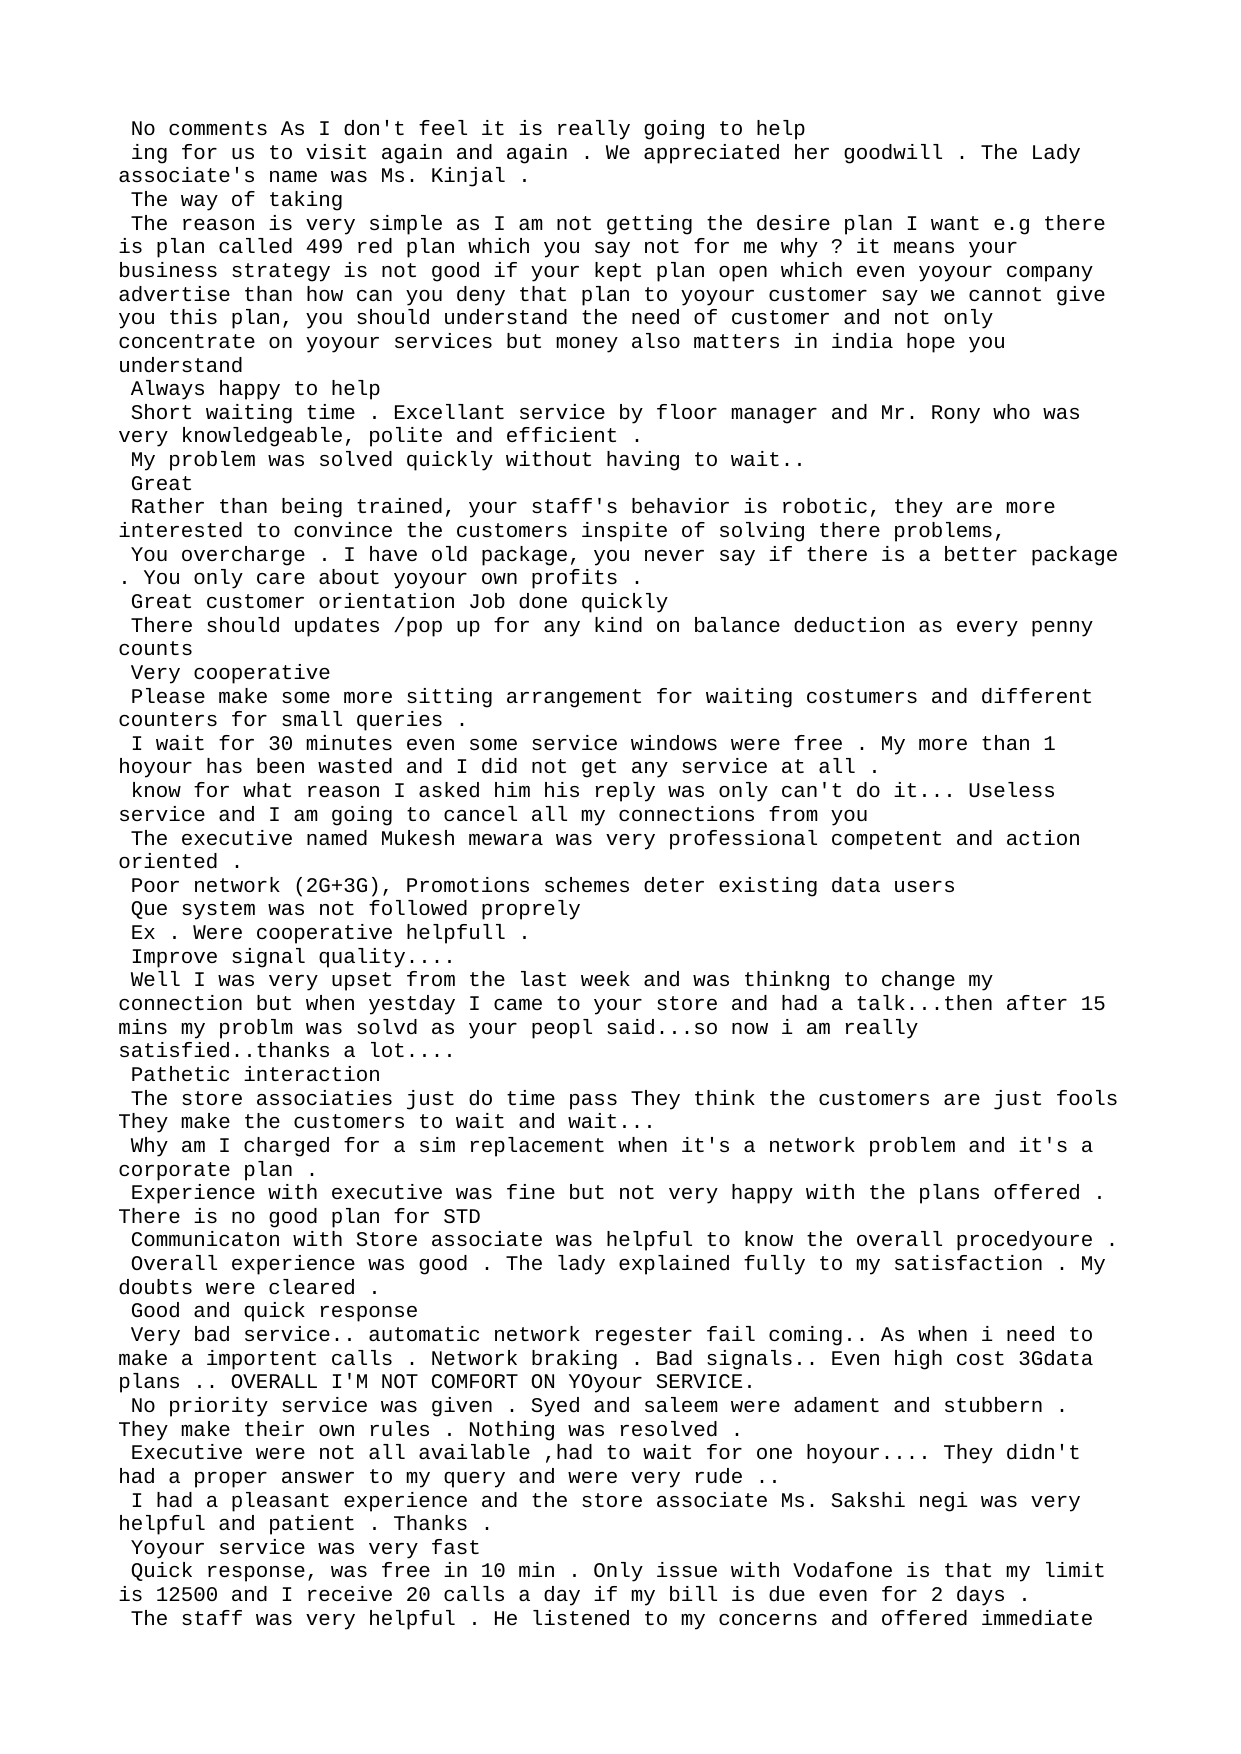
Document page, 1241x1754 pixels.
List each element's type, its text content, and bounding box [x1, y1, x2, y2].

text Great customer orientation Job done quickly [118, 591, 1122, 615]
text The executive named Mukesh mewara was very professional competent and action oriented . [118, 827, 1122, 875]
text Well I was very upset from the last week and was thinkng to change my connection but when yestday I came to your store and had a talk...then after 15 mins my problm was solvd as your peopl said...so now i am really satisfied..thanks a lot.... [118, 969, 1122, 1064]
text ing for us to visit again and again . We appreciated her goodwill . The Lady associate's name was Ms. Kinjal . [118, 142, 1122, 189]
text Improve signal quality.... [118, 946, 1122, 969]
text No priority service was given . Syed and saleem were adament and stubbern . They make their own rules . Nothing was resolved . [118, 1395, 1122, 1442]
text Yoyour service was very fast [118, 1537, 1122, 1561]
text Very cooperative [118, 662, 1122, 686]
text Experience with executive was fine but not very happy with the plans offered . There is no good plan for STD [118, 1182, 1122, 1229]
text Good and quick response [118, 1300, 1122, 1324]
text The store associaties just do time pass They think the customers are just fools They make the customers to wait and wait... [118, 1088, 1122, 1135]
text Overall experience was good . The lady explained fully to my satisfaction . My doubts were cleared . [118, 1253, 1122, 1300]
text The staff was very helpful . He listened to my concerns and offered immediate [118, 1608, 1122, 1631]
text My problem was solved quickly without having to wait.. [118, 449, 1122, 473]
text Short waiting time . Excellant service by floor manager and Mr. Rony who was very knowledgeable, polite and efficient . [118, 402, 1122, 449]
text No comments As I don't feel it is really going to help [118, 118, 1122, 142]
text Rather than being trained, your staff's behavior is robotic, they are more interested to convince the customers inspite of solving there problems, [118, 496, 1122, 544]
text Please make some more sitting arrangement for waiting costumers and different counters for small queries . [118, 686, 1122, 733]
text There should updates /pop up for any kind on balance deduction as every penny counts [118, 615, 1122, 662]
text Quick response, was free in 10 min . Only issue with Vodafone is that my limit is 12500 and I receive 20 calls a day if my bill is due even for 2 days . [118, 1561, 1122, 1608]
text You overcharge . I have old package, you never say if there is a better package . You only care about yoyour own profits . [118, 544, 1122, 591]
text Pathetic interaction [118, 1064, 1122, 1088]
text The reason is very simple as I am not getting the desire plan I want e.g there is plan called 499 red plan which you say not for me why ? it means your business strategy is not good if your kept plan open which even yoyour company advertise than how can you deny that plan to yoyour customer say we cannot give you this plan, you should understand the need of customer and not only concentrate on yoyour services but money also matters in india hope you understand [118, 213, 1122, 378]
text The way of taking [118, 189, 1122, 213]
text know for what reason I asked him his reply was only can't do it... Useless service and I am going to cancel all my connections from you [118, 780, 1122, 827]
text Poor network (2G+3G), Promotions schemes deter existing data users [118, 875, 1122, 898]
text Great [118, 473, 1122, 496]
text Ex . Were cooperative helpfull . [118, 922, 1122, 946]
text Always happy to help [118, 378, 1122, 402]
text I wait for 30 minutes even some service windows were free . My more than 1 hoyour has been wasted and I did not get any service at all . [118, 733, 1122, 780]
text Communicaton with Store associate was helpful to know the overall procedyoure . [118, 1229, 1122, 1253]
text Very bad service.. automatic network regester fail coming.. As when i need to make a importent calls . Network braking . Bad signals.. Even high cost 3Gdata plans .. OVERALL I'M NOT COMFORT ON YOyour SERVICE. [118, 1324, 1122, 1395]
text Executive were not all available ,had to wait for one hoyour.... They didn't had a proper answer to my query and were very rude .. [118, 1442, 1122, 1489]
text Why am I charged for a sim replacement when it's a network problem and it's a corporate plan . [118, 1135, 1122, 1182]
text I had a pleasant experience and the store associate Ms. Sakshi negi was very helpful and patient . Thanks . [118, 1489, 1122, 1537]
text Que system was not followed proprely [118, 898, 1122, 922]
